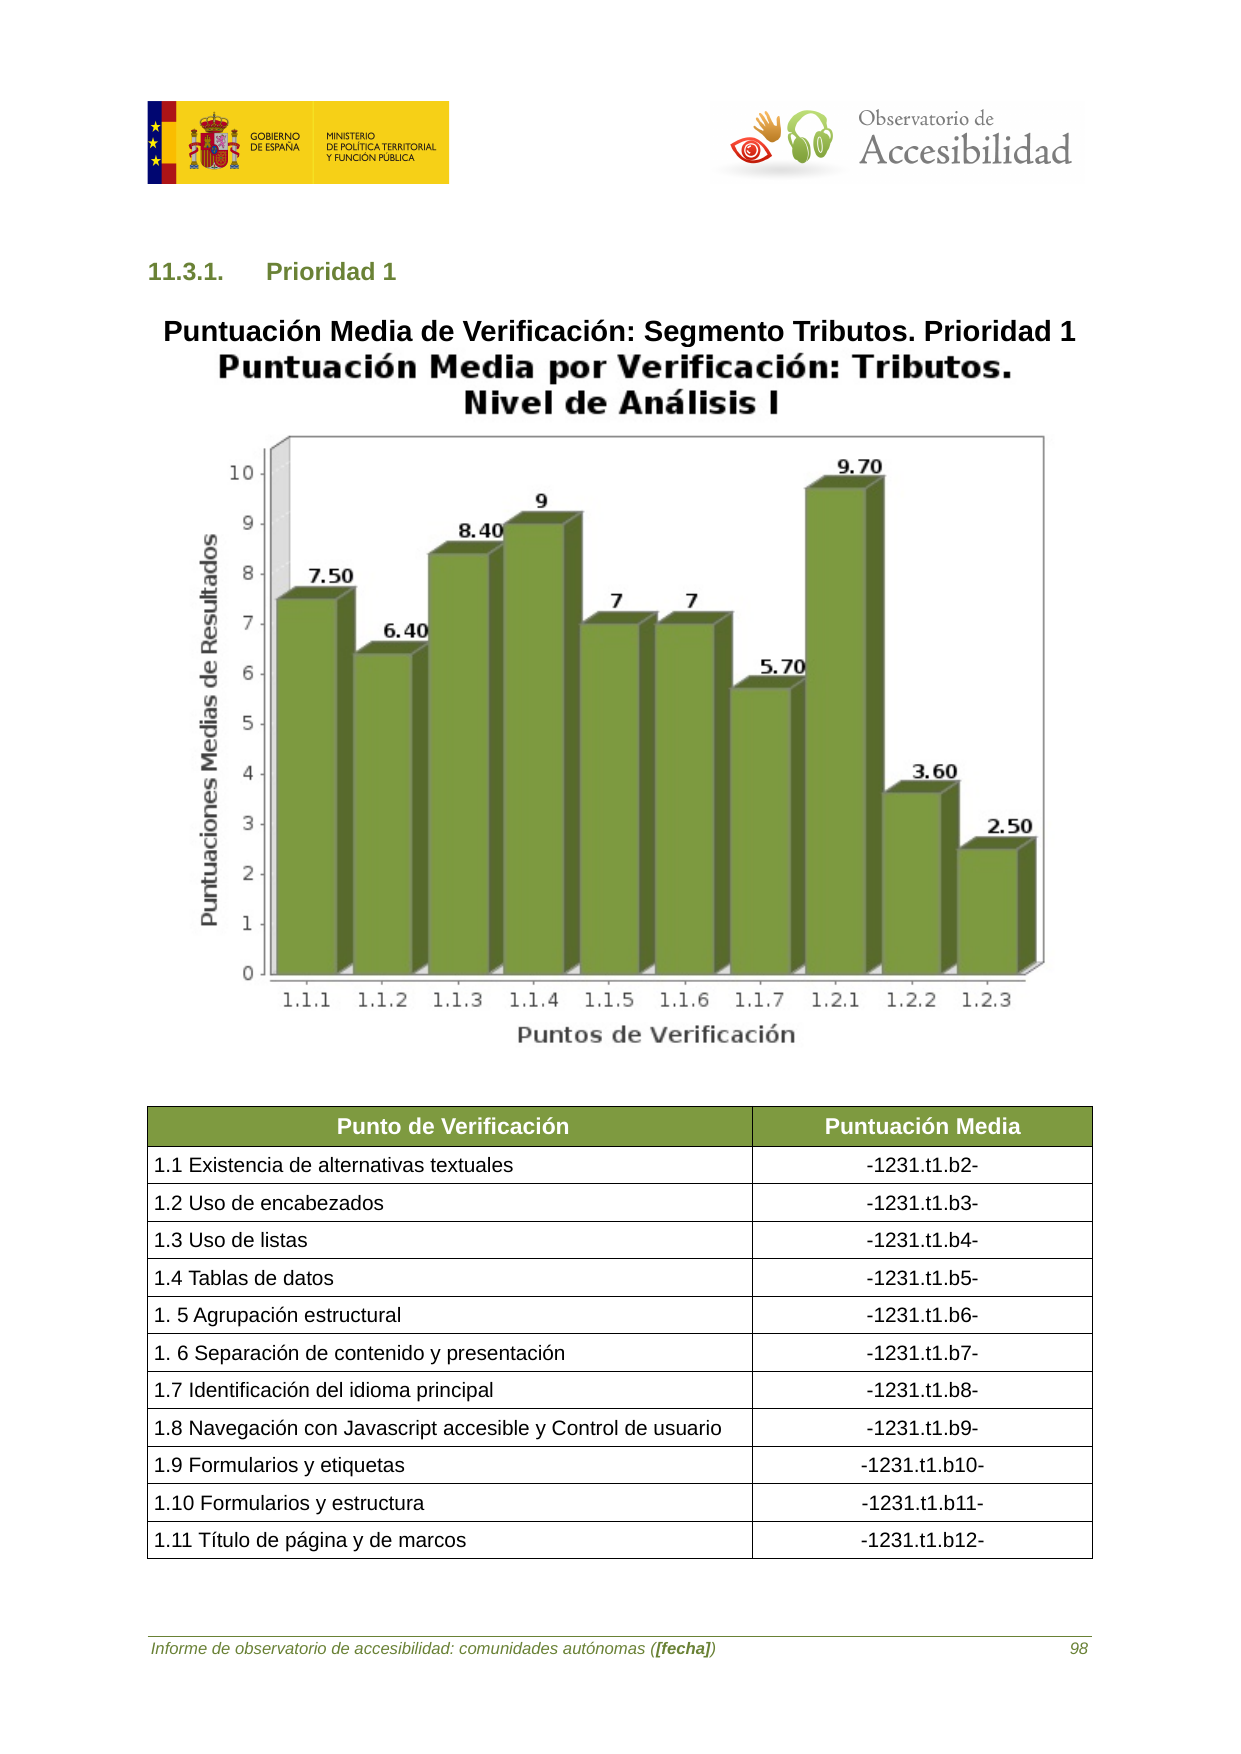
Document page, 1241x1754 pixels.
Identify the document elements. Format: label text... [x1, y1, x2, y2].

table_header Puntuación Media [753, 1107, 1092, 1146]
table_cell -1231.t1.b10- [753, 1447, 1092, 1483]
picture [710, 101, 1086, 184]
table_cell 1.2 Uso de encabezados [148, 1184, 752, 1221]
table_cell -1231.t1.b12- [753, 1522, 1092, 1558]
table_cell -1231.t1.b11- [753, 1484, 1092, 1521]
table_cell -1231.t1.b6- [753, 1297, 1092, 1333]
table_cell 1.11 Título de página y de marcos [148, 1522, 752, 1558]
table_cell 1. 6 Separación de contenido y presentación [148, 1334, 752, 1371]
table_cell -1231.t1.b7- [753, 1334, 1092, 1371]
table_cell -1231.t1.b4- [753, 1222, 1092, 1258]
table_cell -1231.t1.b2- [753, 1147, 1092, 1183]
table_cell 1.9 Formularios y etiquetas [148, 1447, 752, 1483]
table_cell -1231.t1.b3- [753, 1184, 1092, 1221]
table_cell 1.1 Existencia de alternativas textuales [148, 1147, 752, 1183]
table_cell 1.10 Formularios y estructura [148, 1484, 752, 1521]
table_cell 1.7 Identificación del idioma principal [148, 1372, 752, 1408]
subtitle Prioridad 1 [148, 257, 1092, 286]
picture [178, 347, 1062, 1057]
table_cell -1231.t1.b5- [753, 1259, 1092, 1296]
table_cell 1.3 Uso de listas [148, 1222, 752, 1258]
table_cell 1. 5 Agrupación estructural [148, 1297, 752, 1333]
table_cell -1231.t1.b9- [753, 1409, 1092, 1446]
picture [147, 101, 450, 184]
table_cell 1.4 Tablas de datos [148, 1259, 752, 1296]
table_header Punto de Verificación [148, 1107, 752, 1146]
table_cell -1231.t1.b8- [753, 1372, 1092, 1408]
text Puntuación Media de Verificación: Segmento Tributos. Prioridad 1 [148, 314, 1092, 347]
table_cell 1.8 Navegación con Javascript accesible y Control de usuario [148, 1409, 752, 1446]
